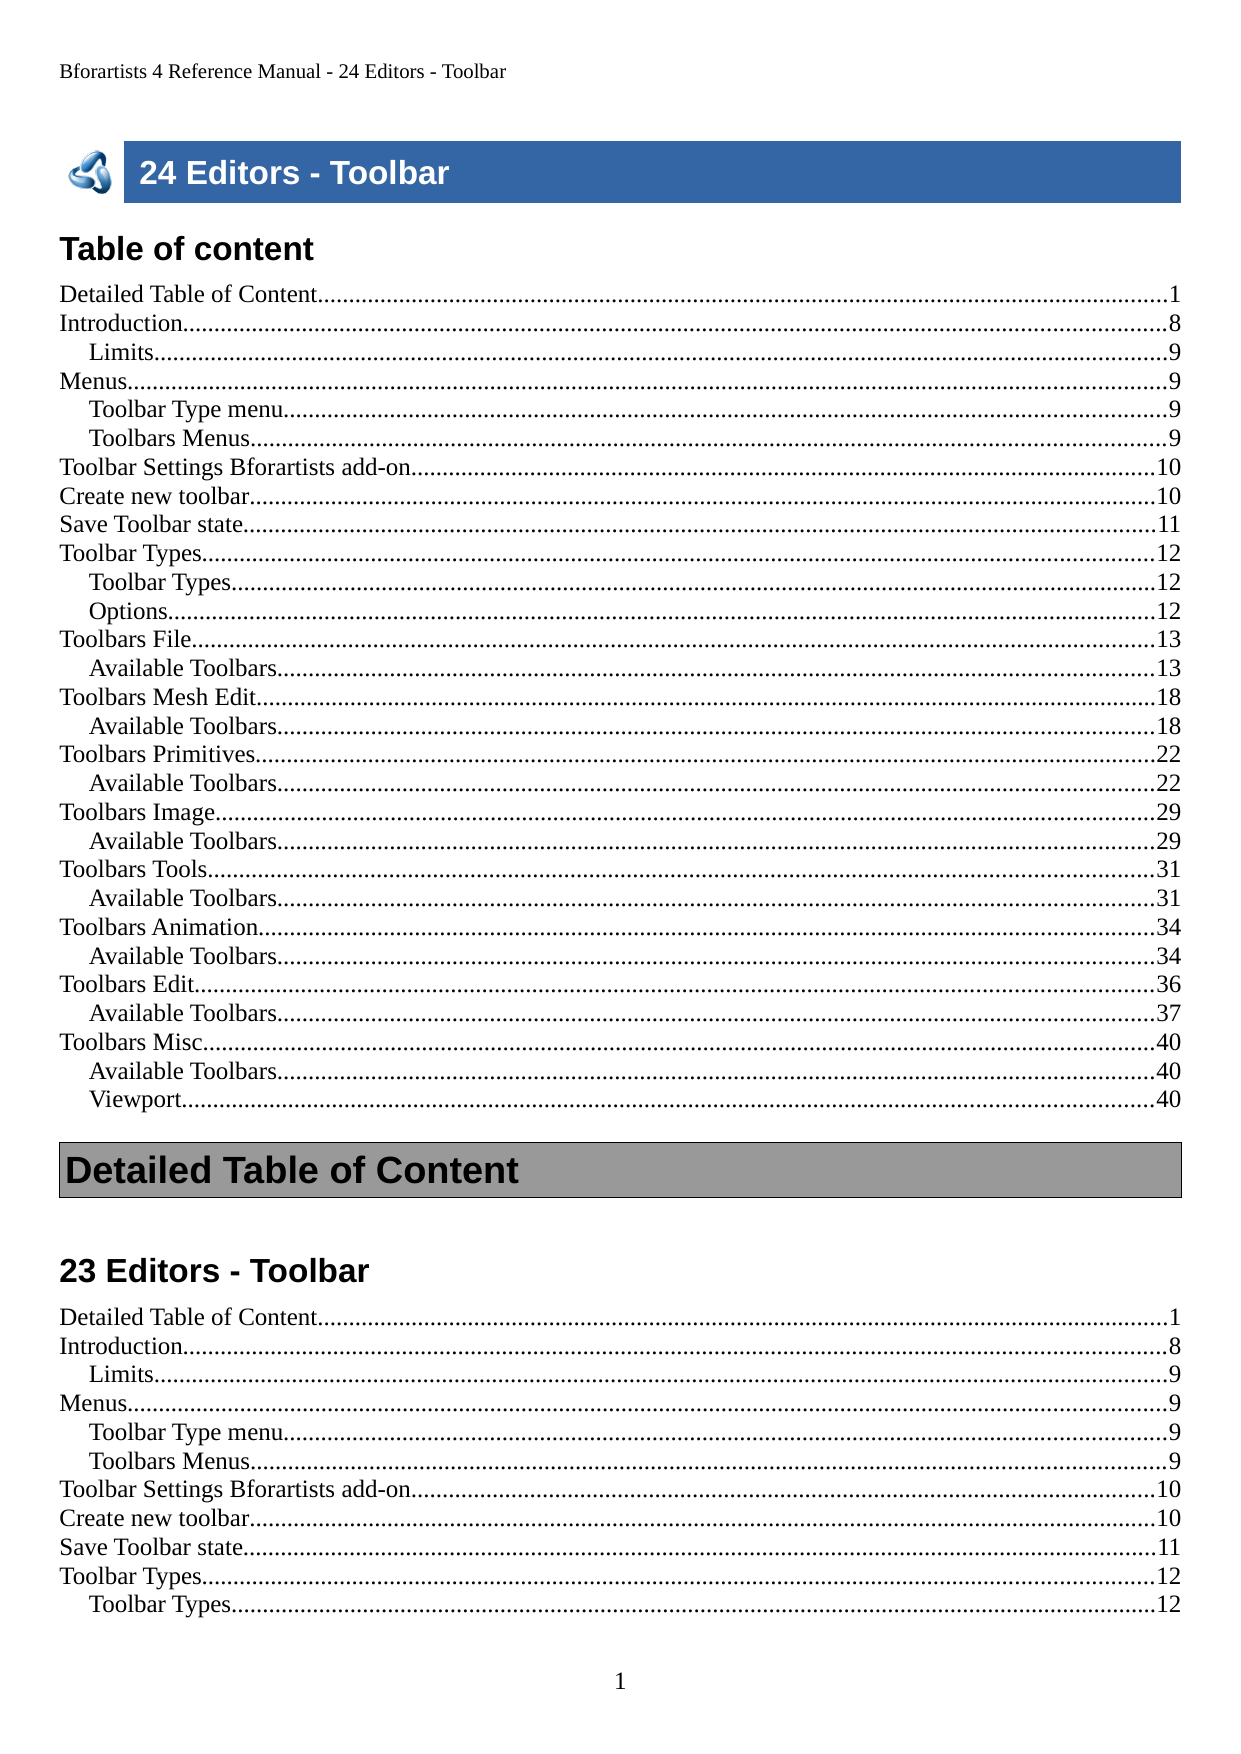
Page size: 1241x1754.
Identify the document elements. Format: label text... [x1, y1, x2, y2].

text Create new toolbar 10 [59, 481, 1181, 509]
text Toolbars Tools 31 [59, 854, 1181, 883]
subtitle 23 Editors - Toolbar [59, 1251, 1181, 1289]
text Available Toolbars 31 [88, 883, 1181, 912]
text Limits 9 [88, 337, 1181, 366]
text Toolbars Mesh Edit 18 [59, 682, 1181, 711]
text Toolbar Types 12 [59, 538, 1181, 567]
table_header [59, 141, 124, 203]
text Detailed Table of Content 1 [59, 279, 1181, 308]
text Viewport 40 [88, 1084, 1181, 1113]
text Toolbar Types 12 [59, 1561, 1181, 1589]
text Toolbars Primitives 22 [59, 739, 1181, 768]
text Save Toolbar state 11 [59, 509, 1181, 538]
text Available Toolbars 37 [88, 998, 1181, 1027]
text Introduction 8 [59, 308, 1181, 337]
text Save Toolbar state 11 [59, 1532, 1181, 1561]
text Toolbar Type menu 9 [88, 394, 1181, 423]
table_header 24 Editors - Toolbar [124, 141, 1181, 203]
text Toolbars Misc 40 [59, 1027, 1181, 1056]
text Create new toolbar 10 [59, 1503, 1181, 1532]
text Toolbar Settings Bforartists add-on 10 [59, 452, 1181, 481]
text Limits 9 [88, 1359, 1181, 1388]
text Toolbars File 13 [59, 624, 1181, 653]
text Toolbars Menus 9 [88, 1446, 1181, 1474]
text Toolbars Image 29 [59, 797, 1181, 826]
text Toolbars Animation 34 [59, 912, 1181, 941]
text Introduction 8 [59, 1331, 1181, 1359]
text Options 12 [88, 596, 1181, 624]
picture [65, 147, 114, 197]
table_header Detailed Table of Content [60, 1143, 1181, 1197]
text Available Toolbars 18 [88, 711, 1181, 739]
subtitle Table of content [59, 228, 1181, 267]
text Menus 9 [59, 366, 1181, 394]
text Toolbar Types 12 [88, 567, 1181, 596]
text Toolbars Edit 36 [59, 969, 1181, 998]
text Available Toolbars 40 [88, 1056, 1181, 1084]
text Available Toolbars 34 [88, 941, 1181, 969]
text Toolbars Menus 9 [88, 423, 1181, 452]
text Toolbar Settings Bforartists add-on 10 [59, 1474, 1181, 1503]
text Available Toolbars 22 [88, 768, 1181, 797]
text Available Toolbars 29 [88, 826, 1181, 854]
text Detailed Table of Content 1 [59, 1302, 1181, 1331]
text Menus 9 [59, 1388, 1181, 1417]
text Toolbar Types 12 [88, 1589, 1181, 1618]
text Toolbar Type menu 9 [88, 1417, 1181, 1446]
text Available Toolbars 13 [88, 653, 1181, 682]
